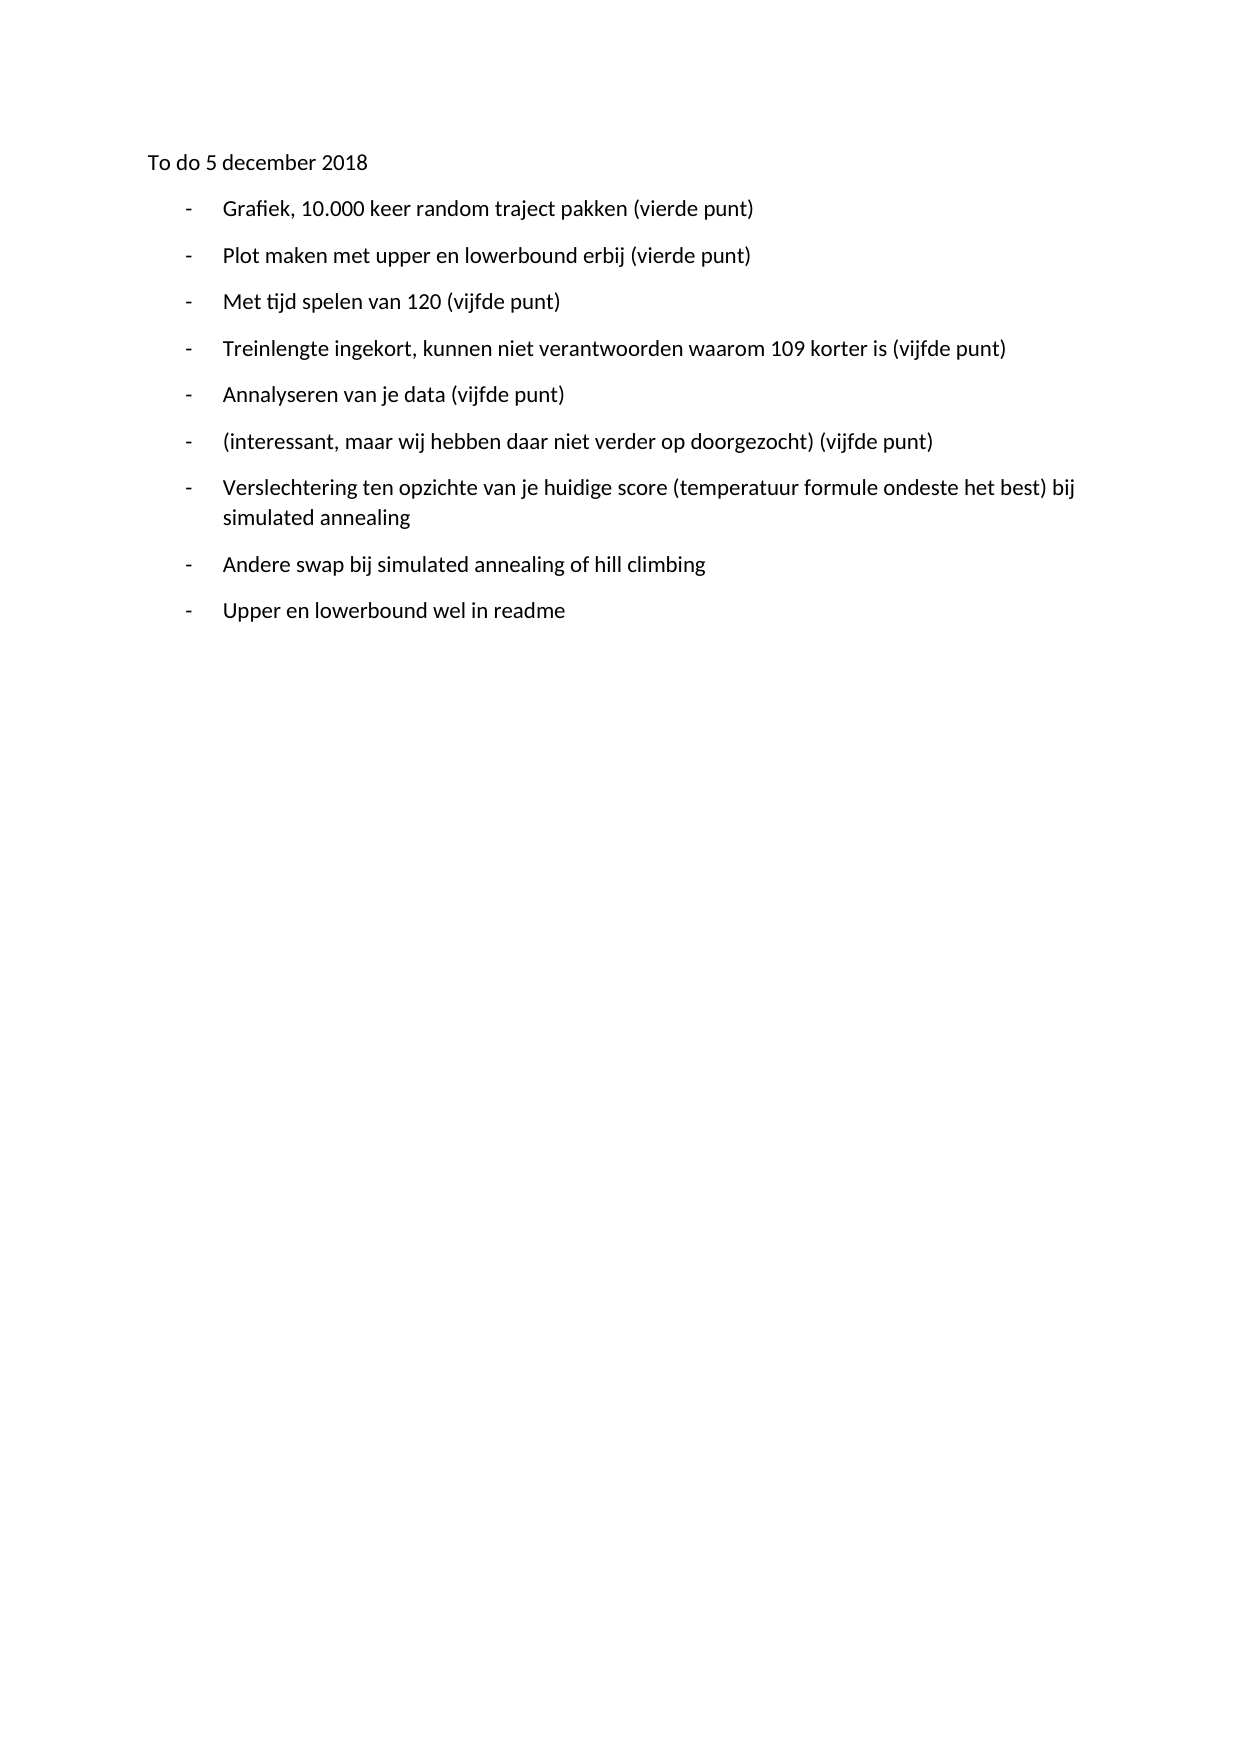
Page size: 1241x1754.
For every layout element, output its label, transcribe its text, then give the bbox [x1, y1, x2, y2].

text To do 5 december 2018 [148, 148, 1093, 176]
list Met tijd spelen van 120 (vijfde punt) [185, 287, 1093, 315]
list Upper en lowerbound wel in readme [185, 597, 1093, 624]
list (interessant, maar wij hebben daar niet verder op doorgezocht) (vijfde punt) [185, 427, 1093, 455]
list Andere swap bij simulated annealing of hill climbing [185, 550, 1093, 578]
list Treinlengte ingekort, kunnen niet verantwoorden waarom 109 korter is (vijfde punt) [185, 334, 1093, 362]
list Grafiek, 10.000 keer random traject pakken (vierde punt) [185, 194, 1093, 222]
list Annalyseren van je data (vijfde punt) [185, 380, 1093, 408]
list Verslechtering ten opzichte van je huidige score (temperatuur formule ondeste het best) bij simulated annealing [185, 473, 1093, 531]
list Plot maken met upper en lowerbound erbij (vierde punt) [185, 241, 1093, 269]
